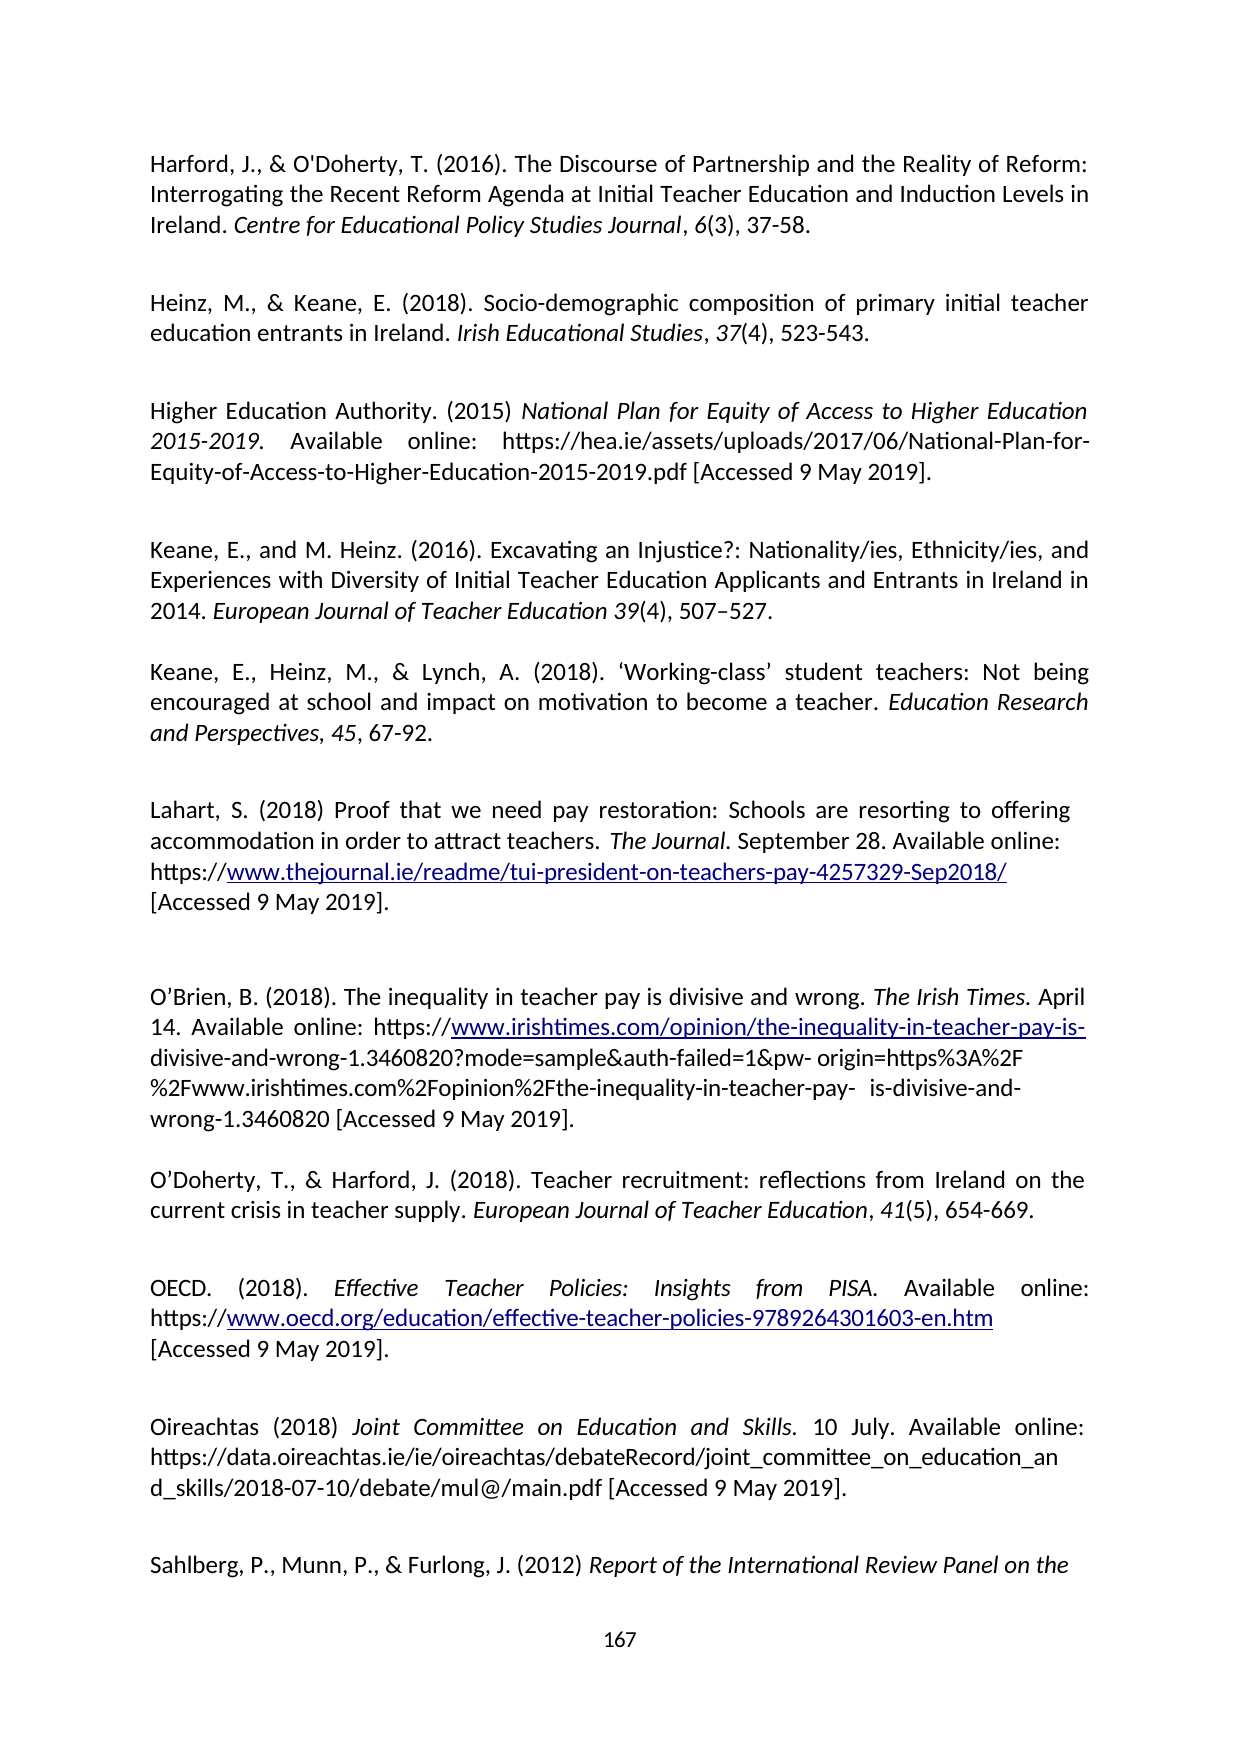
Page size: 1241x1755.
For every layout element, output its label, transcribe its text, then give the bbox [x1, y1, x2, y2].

text Harford, J., & O'Doherty, T. (2016). The Discourse of Partnership and the Reality of Reform: Interrogating the Recent Reform Agenda at Initial Teacher Education and Induction Levels in Ireland. Centre for Educational Policy Studies Journal, 6(3), 37-58. [150, 148, 1090, 239]
text O’Brien, B. (2018). The inequality in teacher pay is divisive and wrong. The Irish Times. April [150, 981, 1103, 1011]
text Oireachtas (2018) Joint Committee on Education and Skills. 10 July. Available online: https://data.oireachtas.ie/ie/oireachtas/debateRecord/joint_committee_on_education_an d_skills/2018-07-10/debate/mul@/main.pdf [Accessed 9 May 2019]. [150, 1411, 1091, 1502]
text 14. Available online: https://www.irishtimes.com/opinion/the-inequality-in-teacher-pay-is- divisive-and-wrong-1.3460820?mode=sample&auth-failed=1&pw- origin=https%3A%2F%2Fwww.irishtimes.com%2Fopinion%2Fthe-inequality-in-teacher-pay- is-divisive-and-wrong-1.3460820 [Accessed 9 May 2019]. [150, 1011, 1091, 1133]
text Keane, E., and M. Heinz. (2016). Excavating an Injustice?: Nationality/ies, Ethnicity/ies, and Experiences with Diversity of Initial Teacher Education Applicants and Entrants in Ireland in 2014. European Journal of Teacher Education 39(4), 507–527. [150, 534, 1090, 625]
text O’Doherty, T., & Harford, J. (2018). Teacher recruitment: reflections from Ireland on the current crisis in teacher supply. European Journal of Teacher Education, 41(5), 654-669. [150, 1164, 1103, 1225]
text Keane, E., Heinz, M., & Lynch, A. (2018). ‘Working-class’ student teachers: Not being encouraged at school and impact on motivation to become a teacher. Education Research and Perspectives, 45, 67-92. [150, 656, 1091, 747]
text Lahart, S. (2018) Proof that we need pay restoration: Schools are resorting to offering accommodation in order to attract teachers. The Journal. September 28. Available online: https://www.thejournal.ie/readme/tui-president-on-teachers-pay-4257329-Sep2018/ [Accessed 9 May 2019]. [150, 794, 1091, 917]
text Higher Education Authority. (2015) National Plan for Equity of Access to Higher Education 2015-2019. Available online: https://hea.ie/assets/uploads/2017/06/National-Plan-for- Equity-of-Access-to-Higher-Education-2015-2019.pdf [Accessed 9 May 2019]. [150, 395, 1091, 486]
text Sahlberg, P., Munn, P., & Furlong, J. (2012) Report of the International Review Panel on the [150, 1549, 1091, 1580]
text Heinz, M., & Keane, E. (2018). Socio-demographic composition of primary initial teacher education entrants in Ireland. Irish Educational Studies, 37(4), 523-543. [150, 287, 1091, 348]
text OECD. (2018). Effective Teacher Policies: Insights from PISA. Available online: https://www.oecd.org/education/effective-teacher-policies-9789264301603-en.htm [Accessed 9 May 2019]. [150, 1272, 1091, 1363]
